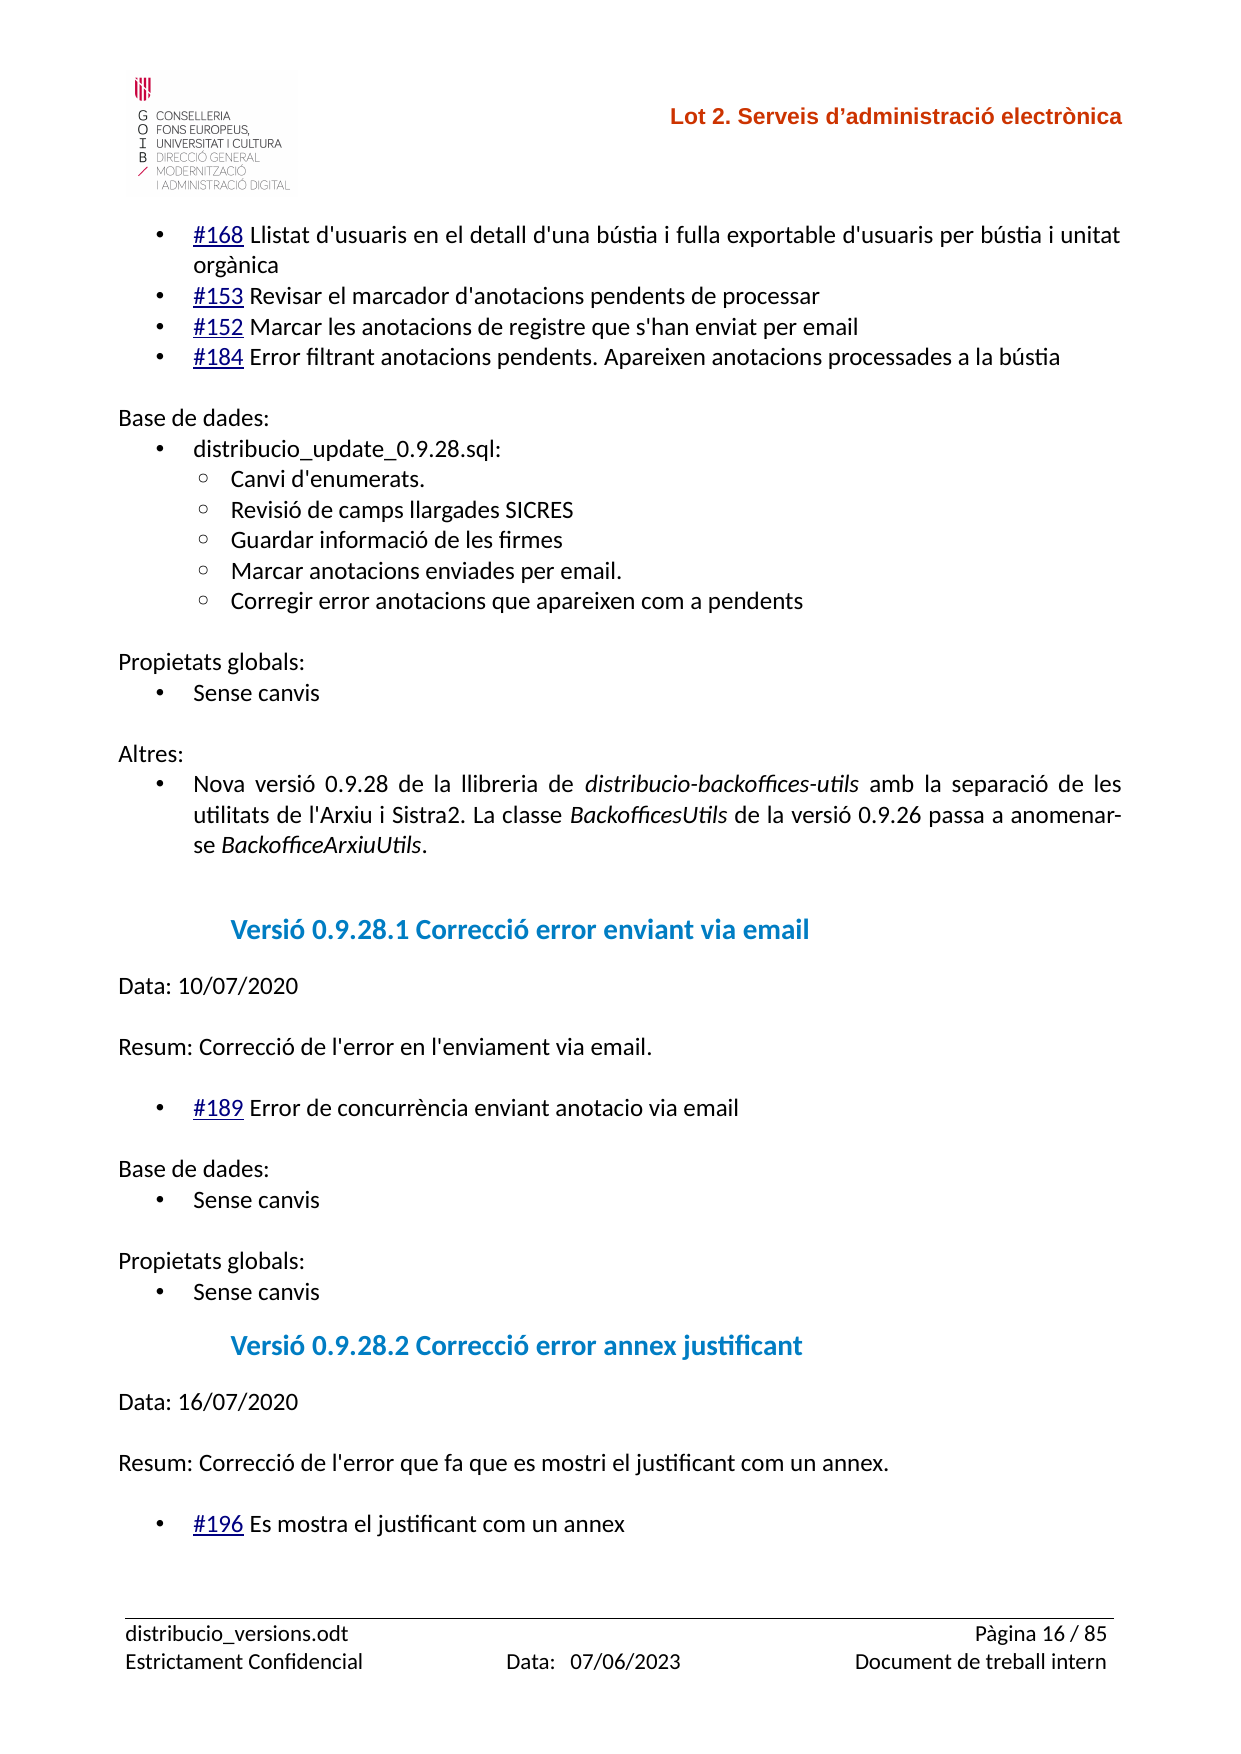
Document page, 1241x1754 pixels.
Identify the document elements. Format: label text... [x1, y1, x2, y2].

list Guardar informació de les firmes [193, 524, 1122, 555]
text Data: 10/07/2020 [118, 971, 1122, 1001]
list distribucio_update_0.9.28.sql: [156, 433, 1122, 463]
list Marcar anotacions enviades per email. [193, 555, 1122, 585]
list Nova versió 0.9.28 de la llibreria de distribucio-backoffices-utils amb la separació de les utilitats de l'Arxiu i Sistra2. La classe BackofficesUtils de la versió 0.9.26 passa a anomenar-se BackofficeArxiuUtils. [156, 768, 1122, 860]
text Propietats globals: [118, 1245, 1122, 1276]
text Propietats globals: [118, 646, 1122, 677]
text Base de dades: [118, 402, 1122, 433]
subtitle Versió 0.9.28.2 Correcció error annex justificant [153, 1327, 1122, 1362]
list #189 Error de concurrència enviant anotacio via email [156, 1093, 1122, 1123]
list Sense canvis [156, 1276, 1122, 1306]
list Sense canvis [156, 677, 1122, 707]
list #184 Error filtrant anotacions pendents. Apareixen anotacions processades a la bústia [156, 341, 1122, 372]
list #168 Llistat d'usuaris en el detall d'una bústia i fulla exportable d'usuaris per bústia i unitat orgànica [156, 219, 1122, 280]
text Resum: Correcció de l'error en l'enviament via email. [118, 1032, 1122, 1062]
subtitle Versió 0.9.28.1 Correcció error enviant via email [153, 911, 1122, 947]
list Revisió de camps llargades SICRES [193, 494, 1122, 524]
list Canvi d'enumerats. [193, 463, 1122, 494]
picture [126, 70, 299, 197]
text Altres: [118, 738, 1122, 768]
list Corregir error anotacions que apareixen com a pendents [193, 585, 1122, 616]
list #152 Marcar les anotacions de registre que s'han enviat per email [156, 311, 1122, 341]
text Resum: Correcció de l'error que fa que es mostri el justificant com un annex. [118, 1447, 1122, 1478]
text Base de dades: [118, 1154, 1122, 1184]
list #153 Revisar el marcador d'anotacions pendents de processar [156, 280, 1122, 311]
text Data: 16/07/2020 [118, 1386, 1122, 1417]
list #196 Es mostra el justificant com un annex [156, 1508, 1122, 1539]
list Sense canvis [156, 1184, 1122, 1215]
